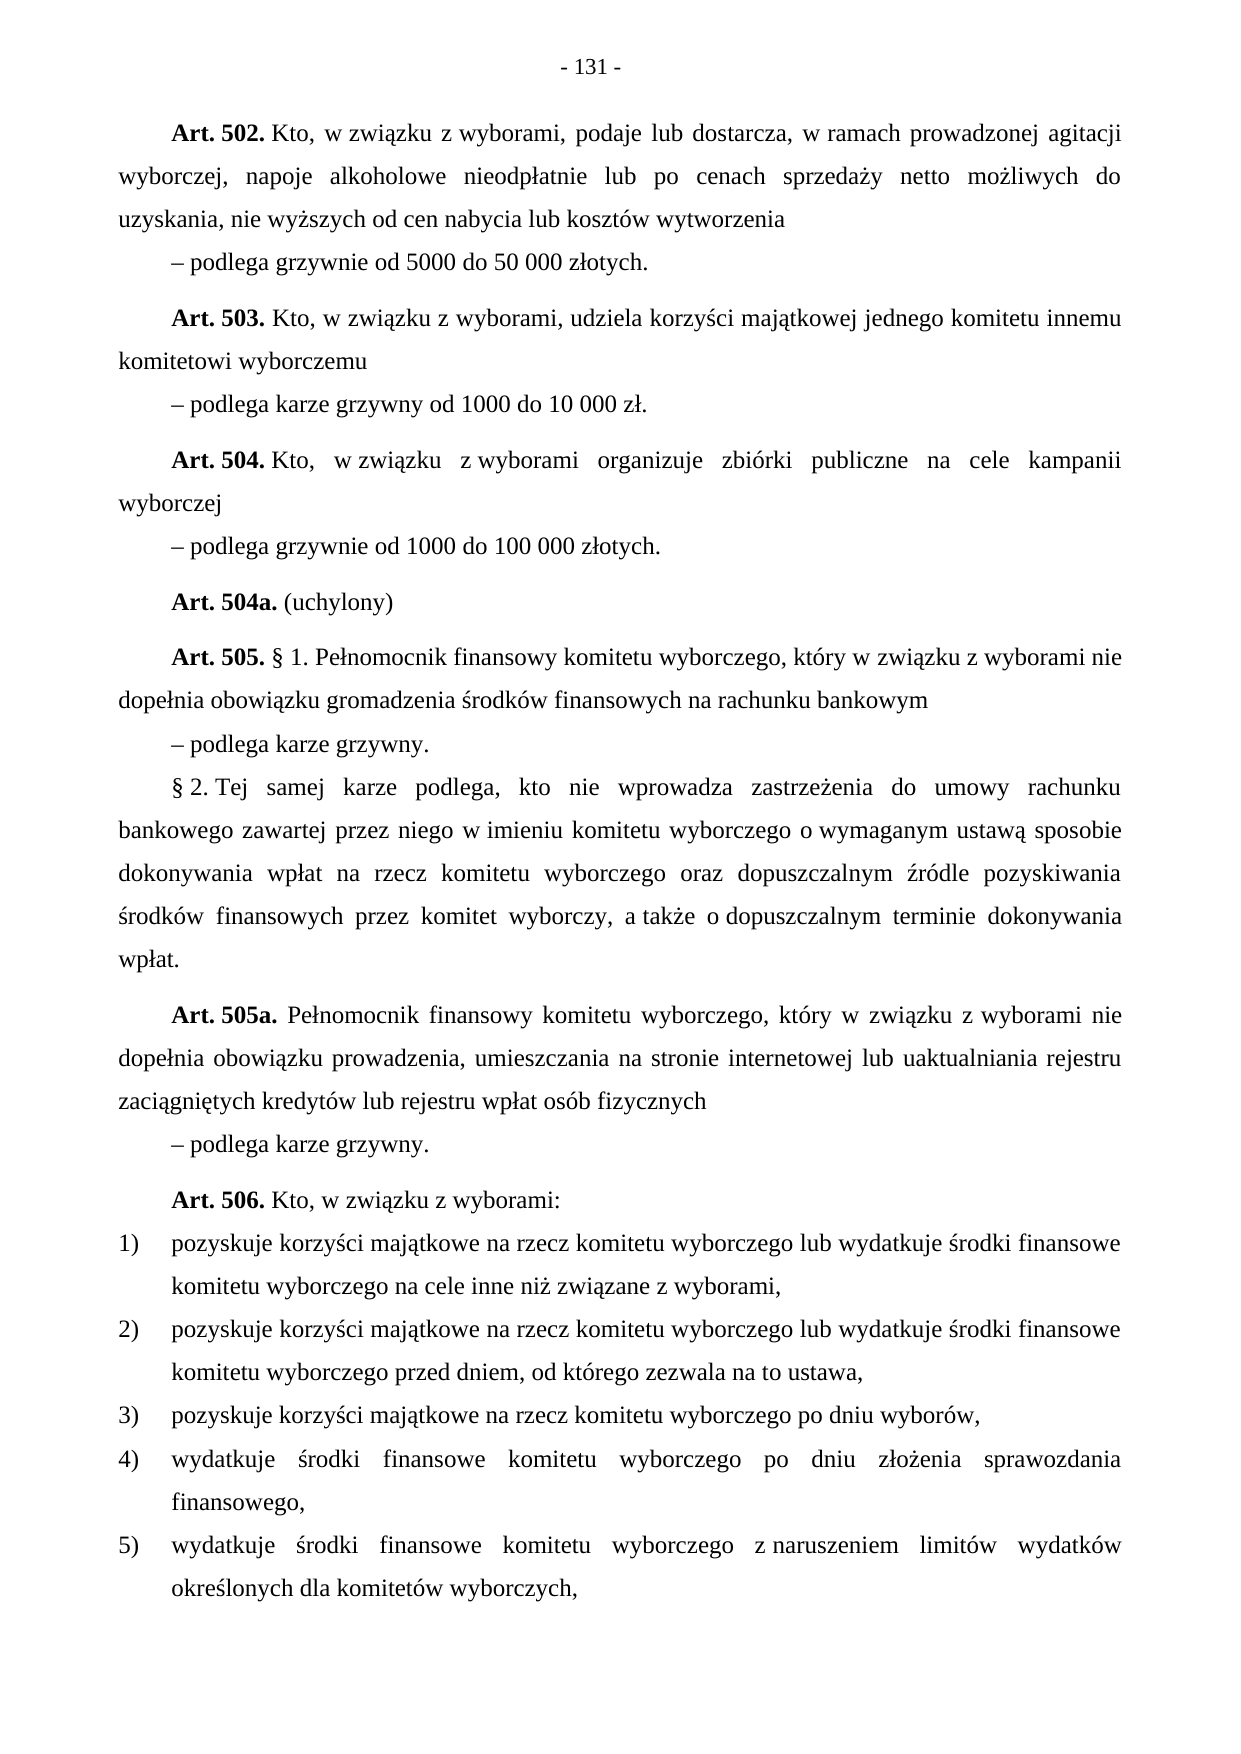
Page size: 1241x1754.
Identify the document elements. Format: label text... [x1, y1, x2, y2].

text Art. 505a. Pełnomocnik finansowy komitetu wyborczego, który w związku z wyborami nie dopełnia obowiązku prowadzenia, umieszczania na stronie internetowej lub uaktualniania rejestru zaciągniętych kredytów lub rejestru wpłat osób fizycznych [118, 1000, 1122, 1115]
text 2) pozyskuje korzyści majątkowe na rzecz komitetu wyborczego lub wydatkuje środki finansowe komitetu wyborczego przed dniem, od którego zezwala na to ustawa, [118, 1314, 1122, 1386]
text 4) wydatkuje środki finansowe komitetu wyborczego po dniu złożenia sprawozdania finansowego, [118, 1444, 1122, 1516]
text – podlega karze grzywny. [171, 729, 1122, 757]
text 3) pozyskuje korzyści majątkowe na rzecz komitetu wyborczego po dniu wyborów, [118, 1401, 1122, 1429]
text 5) wydatkuje środki finansowe komitetu wyborczego z naruszeniem limitów wydatków określonych dla komitetów wyborczych, [118, 1530, 1122, 1602]
text Art. 503. Kto, w związku z wyborami, udziela korzyści majątkowej jednego komitetu innemu komitetowi wyborczemu [118, 303, 1122, 375]
text – podlega grzywnie od 5000 do 50 000 złotych. [171, 247, 1122, 276]
text – podlega karze grzywny od 1000 do 10 000 zł. [171, 389, 1122, 418]
text Art. 504. Kto, w związku z wyborami organizuje zbiórki publiczne na cele kampanii wyborczej [118, 445, 1122, 517]
text Art. 502. Kto, w związku z wyborami, podaje lub dostarcza, w ramach prowadzonej agitacji wyborczej, napoje alkoholowe nieodpłatnie lub po cenach sprzedaży netto możliwych do uzyskania, nie wyższych od cen nabycia lub kosztów wytworzenia [118, 118, 1122, 233]
text – podlega grzywnie od 1000 do 100 000 złotych. [171, 531, 1122, 560]
text Art. 506. Kto, w związku z wyborami: [118, 1185, 1122, 1214]
text 1) pozyskuje korzyści majątkowe na rzecz komitetu wyborczego lub wydatkuje środki finansowe komitetu wyborczego na cele inne niż związane z wyborami, [118, 1228, 1122, 1300]
text – podlega karze grzywny. [171, 1129, 1122, 1158]
text Art. 505. § 1. Pełnomocnik finansowy komitetu wyborczego, który w związku z wyborami nie dopełnia obowiązku gromadzenia środków finansowych na rachunku bankowym [118, 642, 1122, 714]
text Art. 504a. (uchylony) [118, 587, 1122, 616]
text § 2. Tej samej karze podlega, kto nie wprowadza zastrzeżenia do umowy rachunku bankowego zawartej przez niego w imieniu komitetu wyborczego o wymaganym ustawą sposobie dokonywania wpłat na rzecz komitetu wyborczego oraz dopuszczalnym źródle pozyskiwania środków finansowych przez komitet wyborczy, a także o dopuszczalnym terminie dokonywania wpłat. [118, 772, 1122, 973]
